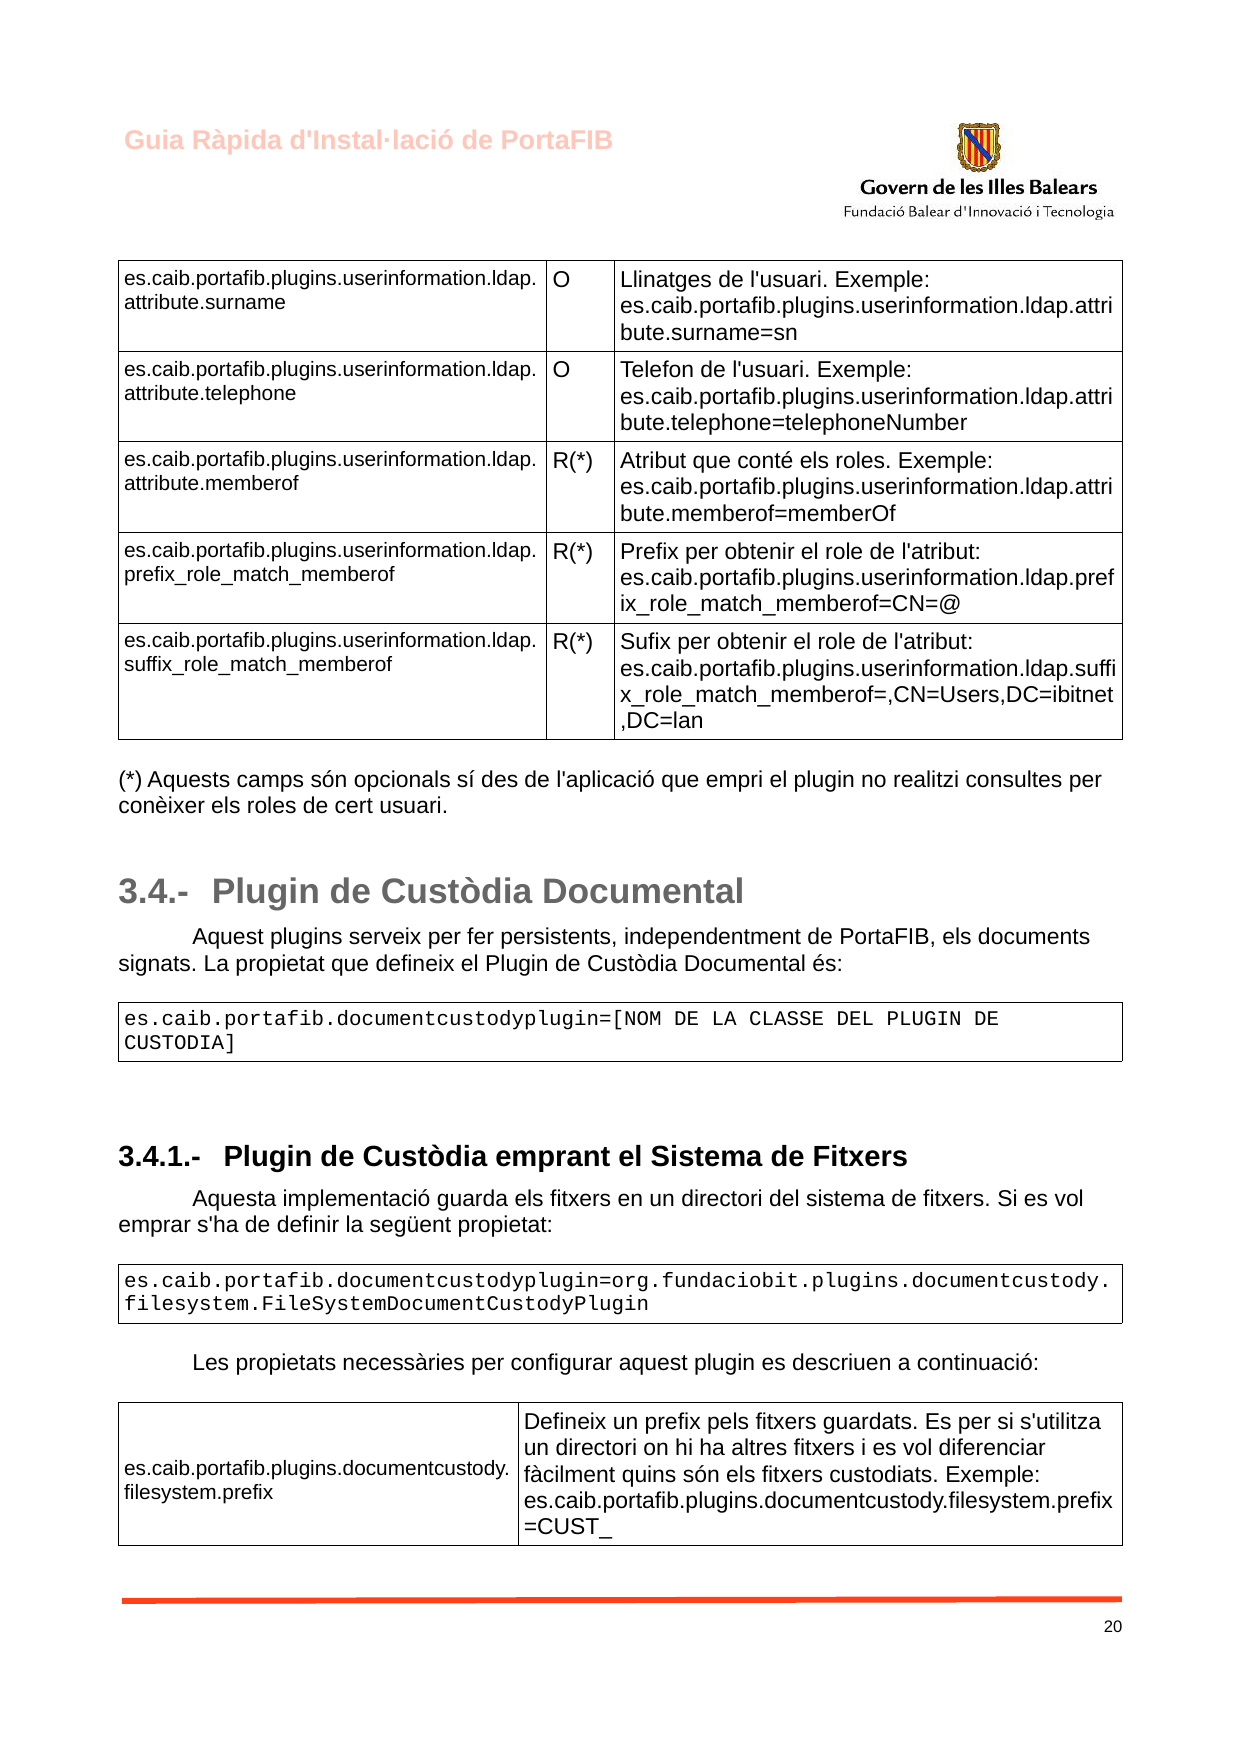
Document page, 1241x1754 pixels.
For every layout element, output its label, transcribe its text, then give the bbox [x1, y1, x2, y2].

text Les propietats necessàries per configurar aquest plugin es descriuen a continuació: [118, 1349, 1122, 1376]
table_header es.caib.portafib.plugins.documentcustody.filesystem.prefix [119, 1403, 518, 1545]
table_cell es.caib.portafib.plugins.userinformation.ldap.attribute.telephone [119, 352, 546, 441]
picture [840, 123, 1117, 220]
table_cell Llinatges de l'usuari. Exemple: es.caib.portafib.plugins.userinformation.ldap.attribute.surname=sn [615, 261, 1122, 351]
text (*) Aquests camps són opcionals sí des de l'aplicació que empri el plugin no realitzi consultes per conèixer els roles de cert usuari. [118, 766, 1122, 818]
table_cell es.caib.portafib.plugins.userinformation.ldap.prefix_role_match_memberof [119, 533, 546, 622]
table_header es.caib.portafib.documentcustodyplugin=org.fundaciobit.plugins.documentcustody.filesystem.FileSystemDocumentCustodyPlugin [119, 1265, 1122, 1323]
table_cell es.caib.portafib.plugins.userinformation.ldap.attribute.surname [119, 261, 546, 351]
table_cell R(*) [547, 533, 614, 622]
table_header es.caib.portafib.documentcustodyplugin=[NOM DE LA CLASSE DEL PLUGIN DE CUSTODIA] [119, 1003, 1122, 1061]
subtitle Plugin de Custòdia emprant el Sistema de Fitxers [118, 1139, 1122, 1172]
table_cell O [547, 261, 614, 351]
table_cell R(*) [547, 624, 614, 739]
text Aquesta implementació guarda els fitxers en un directori del sistema de fitxers. Si es vol emprar s'ha de definir la següent propietat: [118, 1185, 1122, 1238]
subtitle Plugin de Custòdia Documental [118, 870, 1122, 911]
table_cell O [547, 352, 614, 441]
table_cell Sufix per obtenir el role de l'atribut: es.caib.portafib.plugins.userinformation.ldap.suffix_role_match_memberof=,CN=Users,DC=ibitnet,DC=lan [615, 624, 1122, 739]
table_cell Prefix per obtenir el role de l'atribut: es.caib.portafib.plugins.userinformation.ldap.prefix_role_match_memberof=CN=@ [615, 533, 1122, 622]
table_cell Telefon de l'usuari. Exemple: es.caib.portafib.plugins.userinformation.ldap.attribute.telephone=telephoneNumber [615, 352, 1122, 441]
table_header Defineix un prefix pels fitxers guardats. Es per si s'utilitza un directori on hi ha altres fitxers i es vol diferenciar fàcilment quins són els fitxers custodiats. Exemple: es.caib.portafib.plugins.documentcustody.filesystem.prefix=CUST_ [519, 1403, 1122, 1545]
table_cell es.caib.portafib.plugins.userinformation.ldap.attribute.memberof [119, 442, 546, 532]
text Aquest plugins serveix per fer persistents, independentment de PortaFIB, els documents signats. La propietat que defineix el Plugin de Custòdia Documental és: [118, 923, 1122, 976]
table_cell R(*) [547, 442, 614, 532]
table_cell es.caib.portafib.plugins.userinformation.ldap.suffix_role_match_memberof [119, 624, 546, 739]
table_cell Atribut que conté els roles. Exemple: es.caib.portafib.plugins.userinformation.ldap.attribute.memberof=memberOf [615, 442, 1122, 532]
